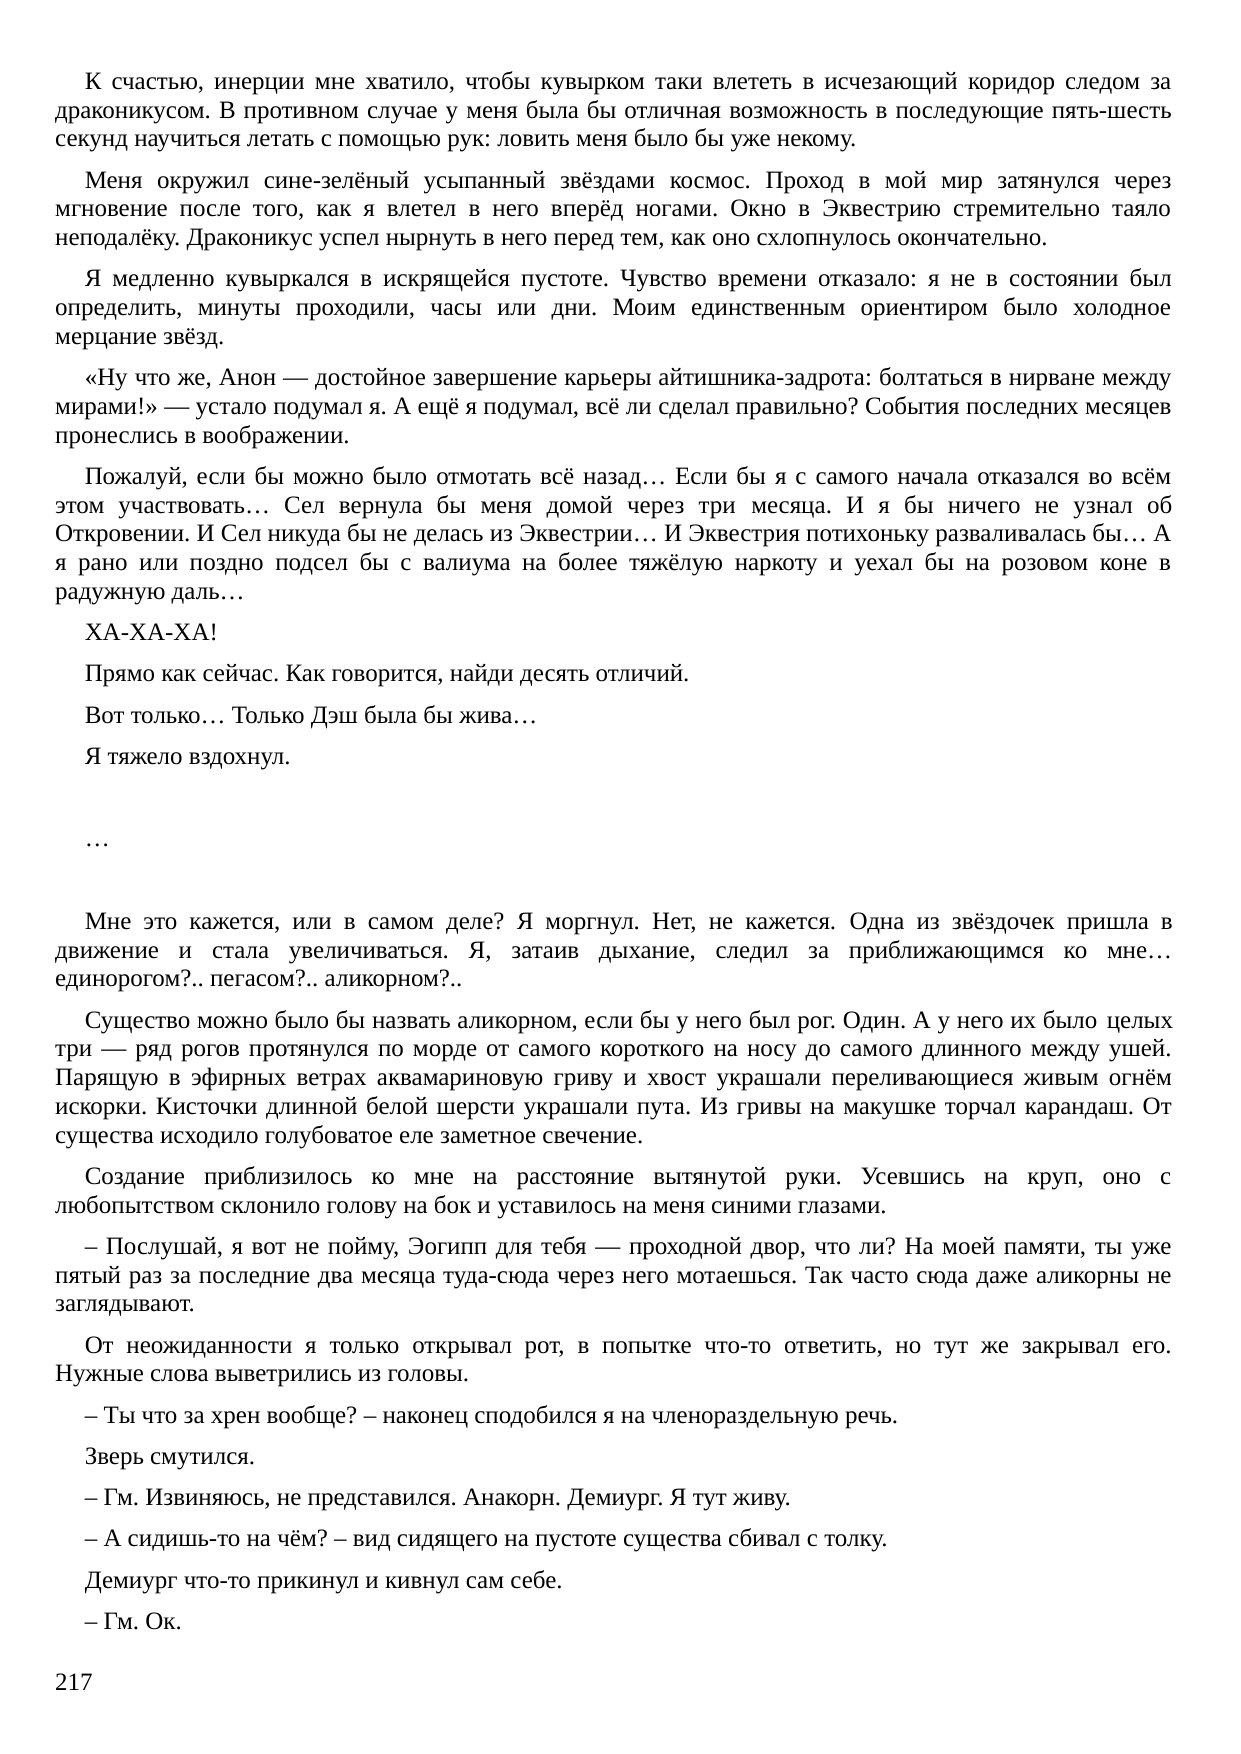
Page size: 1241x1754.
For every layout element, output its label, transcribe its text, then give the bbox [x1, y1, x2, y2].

text Прямо как сейчас. Как говорится, найди десять отличий. [55, 658, 1173, 687]
text … [55, 823, 1173, 852]
text – Гм. Извиняюсь, не представился. Анакорн. Демиург. Я тут живу. [55, 1482, 1173, 1511]
text Создание приблизилось ко мне на расстояние вытянутой руки. Усевшись на круп, оно с любопытством склонило голову на бок и уставилось на меня синими глазами. [55, 1161, 1173, 1218]
text Зверь смутился. [55, 1441, 1173, 1470]
text Мне это кажется, или в самом деле? Я моргнул. Нет, не кажется. Одна из звёздочек пришла в движение и стала увеличиваться. Я, затаив дыхание, следил за приближающимся ко мне… единорогом?.. пегасом?.. аликорном?.. [55, 906, 1173, 992]
text От неожиданности я только открывал рот, в попытке что-то ответить, но тут же закрывал его. Нужные слова выветрились из головы. [55, 1330, 1173, 1387]
text Пожалуй, если бы можно было отмотать всё назад… Если бы я с самого начала отказался во всём этом участвовать… Сел вернула бы меня домой через три месяца. И я бы ничего не узнал об Откровении. И Сел никуда бы не делась из Эквестрии… И Эквестрия потихоньку разваливалась бы… А я рано или поздно подсел бы с валиума на более тяжёлую наркоту и уехал бы на розовом коне в радужную даль… [55, 461, 1173, 605]
text – Ты что за хрен вообще? – наконец сподобился я на членораздельную речь. [55, 1400, 1173, 1428]
text ХА-ХА-ХА! [55, 617, 1173, 646]
text – А сидишь-то на чём? – вид сидящего на пустоте существа сбивал с толку. [55, 1523, 1173, 1552]
text – Гм. Ок. [55, 1606, 1173, 1635]
text – Послушай, я вот не пойму, Эогипп для тебя — проходной двор, что ли? На моей памяти, ты уже пятый раз за последние два месяца туда-сюда через него мотаешься. Так часто сюда даже аликорны не заглядывают. [55, 1231, 1173, 1317]
text Я медленно кувыркался в искрящейся пустоте. Чувство времени отказало: я не в состоянии был определить, минуты проходили, часы или дни. Моим единственным ориентиром было холодное мерцание звёзд. [55, 263, 1173, 350]
text «Ну что же, Анон — достойное завершение карьеры айтишника-задрота: болтаться в нирване между мирами!» — устало подумал я. А ещё я подумал, всё ли сделал правильно? События последних месяцев пронеслись в воображении. [55, 362, 1173, 448]
text Вот только… Только Дэш была бы жива… [55, 700, 1173, 728]
text К счастью, инерции мне хватило, чтобы кувырком таки влететь в исчезающий коридор следом за драконикусом. В противном случае у меня была бы отличная возможность в последующие пять-шесть секунд научиться летать с помощью рук: ловить меня было бы уже некому. [55, 66, 1173, 152]
text Я тяжело вздохнул. [55, 741, 1173, 770]
text Меня окружил сине-зелёный усыпанный звёздами космос. Проход в мой мир затянулся через мгновение после того, как я влетел в него вперёд ногами. Окно в Эквестрию стремительно таяло неподалёку. Драконикус успел нырнуть в него перед тем, как оно схлопнулось окончательно. [55, 165, 1173, 251]
text Существо можно было бы назвать аликорном, если бы у него был рог. Один. А у него их было целых три — ряд рогов протянулся по морде от самого короткого на носу до самого длинного между ушей. Парящую в эфирных ветрах аквамариновую гриву и хвост украшали переливающиеся живым огнём искорки. Кисточки длинной белой шерсти украшали пута. Из гривы на макушке торчал карандаш. От существа исходило голубоватое еле заметное свечение. [55, 1005, 1173, 1148]
text Демиург что-то прикинул и кивнул сам себе. [55, 1565, 1173, 1593]
